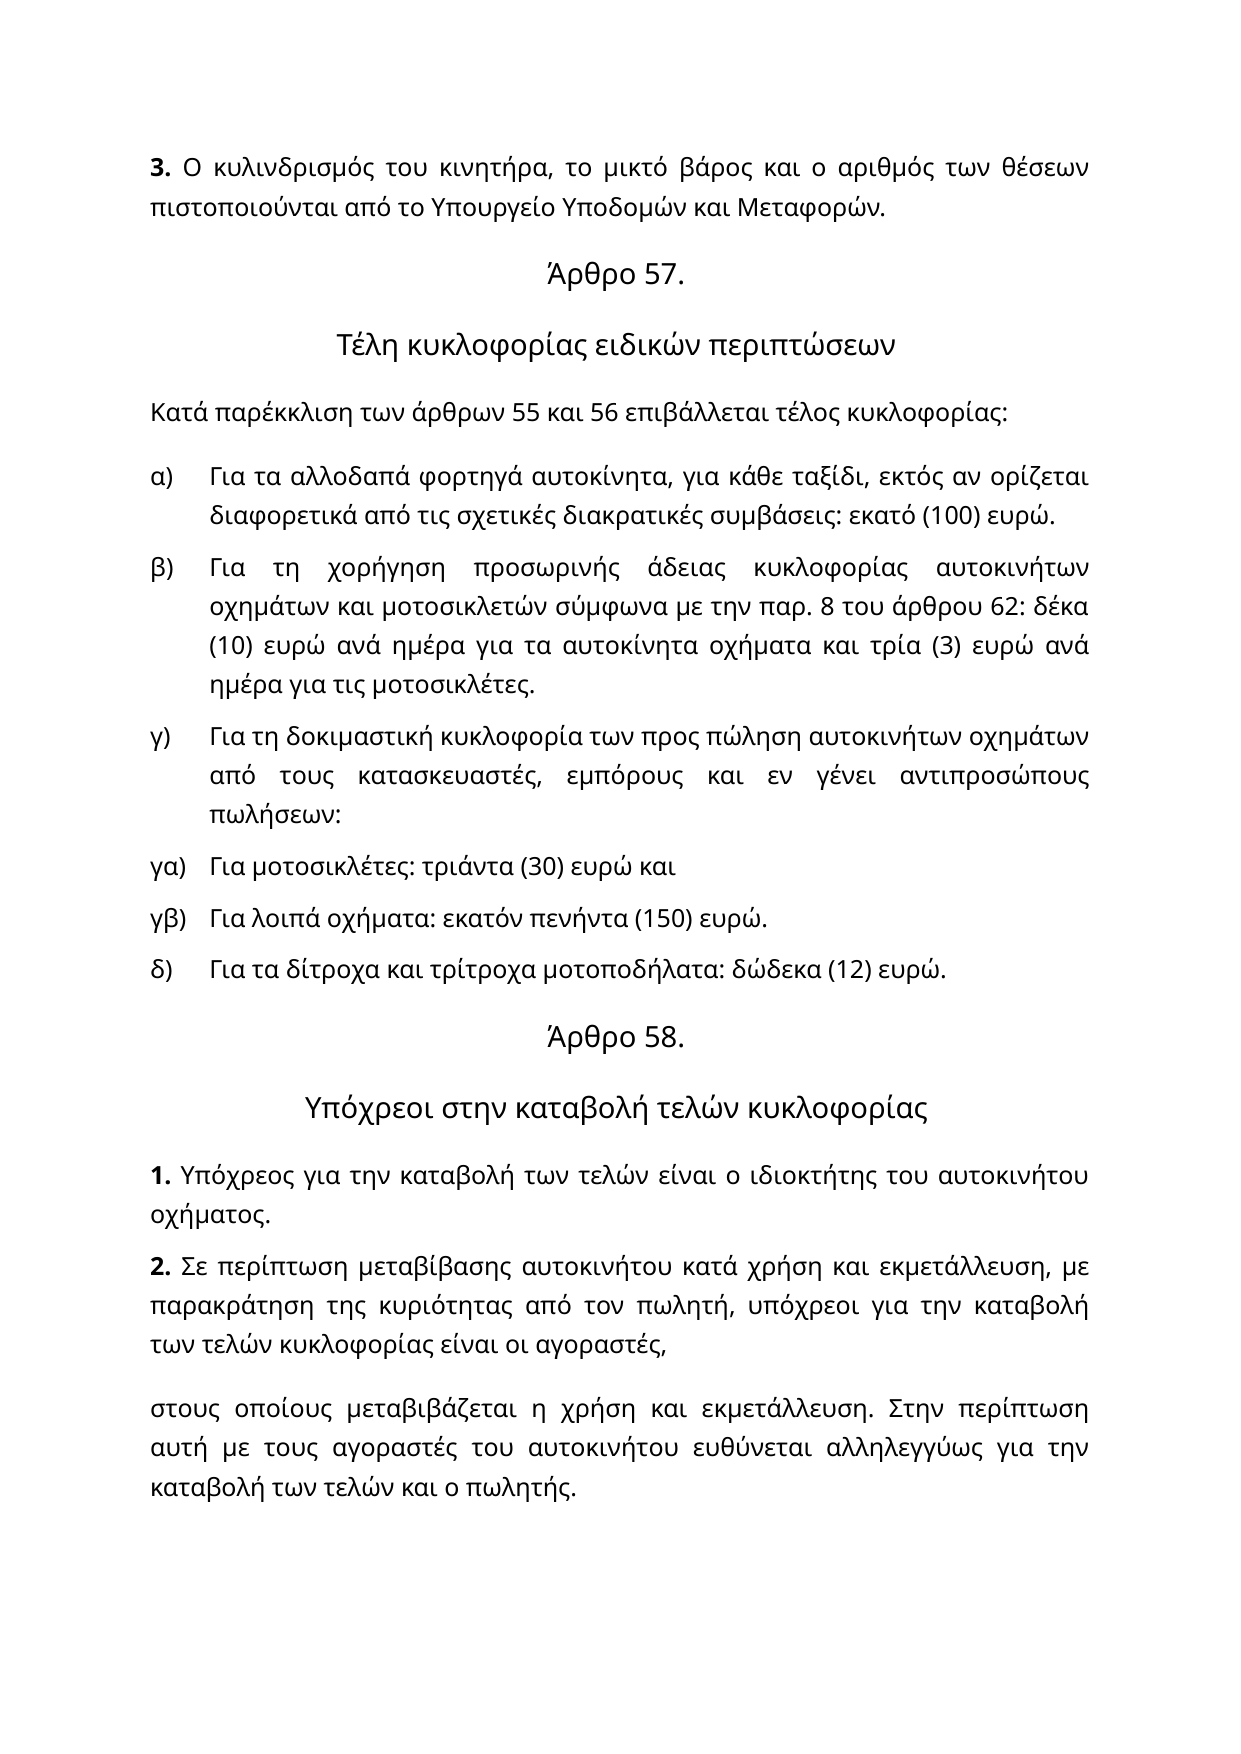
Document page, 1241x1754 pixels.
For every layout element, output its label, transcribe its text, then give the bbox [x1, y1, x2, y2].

text στους οποίους μεταβιβάζεται η χρήση και εκμετάλλευση. Στην περίπτωση αυτή με τους αγοραστές του αυτοκινήτου ευθύνεται αλληλεγγύως για την καταβολή των τελών και ο πωλητής. [150, 1391, 1090, 1503]
text 2. Σε περίπτωση μεταβίβασης αυτοκινήτου κατά χρήση και εκμετάλλευση, με παρακράτηση της κυριότητας από τον πωλητή, υπόχρεοι για την καταβολή των τελών κυκλοφορίας είναι οι αγοραστές, [150, 1248, 1090, 1361]
subtitle Τέλη κυκλοφορίας ειδικών περιπτώσεων [150, 324, 1090, 364]
subtitle Άρθρο 58. [150, 1016, 1090, 1056]
list γβ) Για λοιπά οχήματα: εκατόν πενήντα (150) ευρώ. [150, 900, 1090, 934]
list γα) Για μοτοσικλέτες: τριάντα (30) ευρώ και [150, 849, 1090, 883]
text Κατά παρέκκλιση των άρθρων 55 και 56 επιβάλλεται τέλος κυκλοφορίας: [150, 394, 1090, 429]
subtitle Υπόχρεοι στην καταβολή τελών κυκλοφορίας [150, 1087, 1090, 1127]
list α) Για τα αλλοδαπά φορτηγά αυτοκίνητα, για κάθε ταξίδι, εκτός αν ορίζεται διαφορετικά από τις σχετικές διακρατικές συμβάσεις: εκατό (100) ευρώ. [150, 459, 1090, 532]
text 3. Ο κυλινδρισμός του κινητήρα, το μικτό βάρος και ο αριθμός των θέσεων πιστοποιούνται από το Υπουργείο Υποδομών και Μεταφορών. [150, 150, 1090, 223]
list γ) Για τη δοκιμαστική κυκλοφορία των προς πώληση αυτοκινήτων οχημάτων από τους κατασκευαστές, εμπόρους και εν γένει αντιπροσώπους πωλήσεων: [150, 719, 1090, 831]
text 1. Υπόχρεος για την καταβολή των τελών είναι ο ιδιοκτήτης του αυτοκινήτου οχήματος. [150, 1157, 1090, 1231]
subtitle Άρθρο 57. [150, 253, 1090, 293]
list β) Για τη χορήγηση προσωρινής άδειας κυκλοφορίας αυτοκινήτων οχημάτων και μοτοσικλετών σύμφωνα με την παρ. 8 του άρθρου 62: δέκα (10) ευρώ ανά ημέρα για τα αυτοκίνητα οχήματα και τρία (3) ευρώ ανά ημέρα για τις μοτοσικλέτες. [150, 549, 1090, 701]
list δ) Για τα δίτροχα και τρίτροχα μοτοποδήλατα: δώδεκα (12) ευρώ. [150, 952, 1090, 986]
